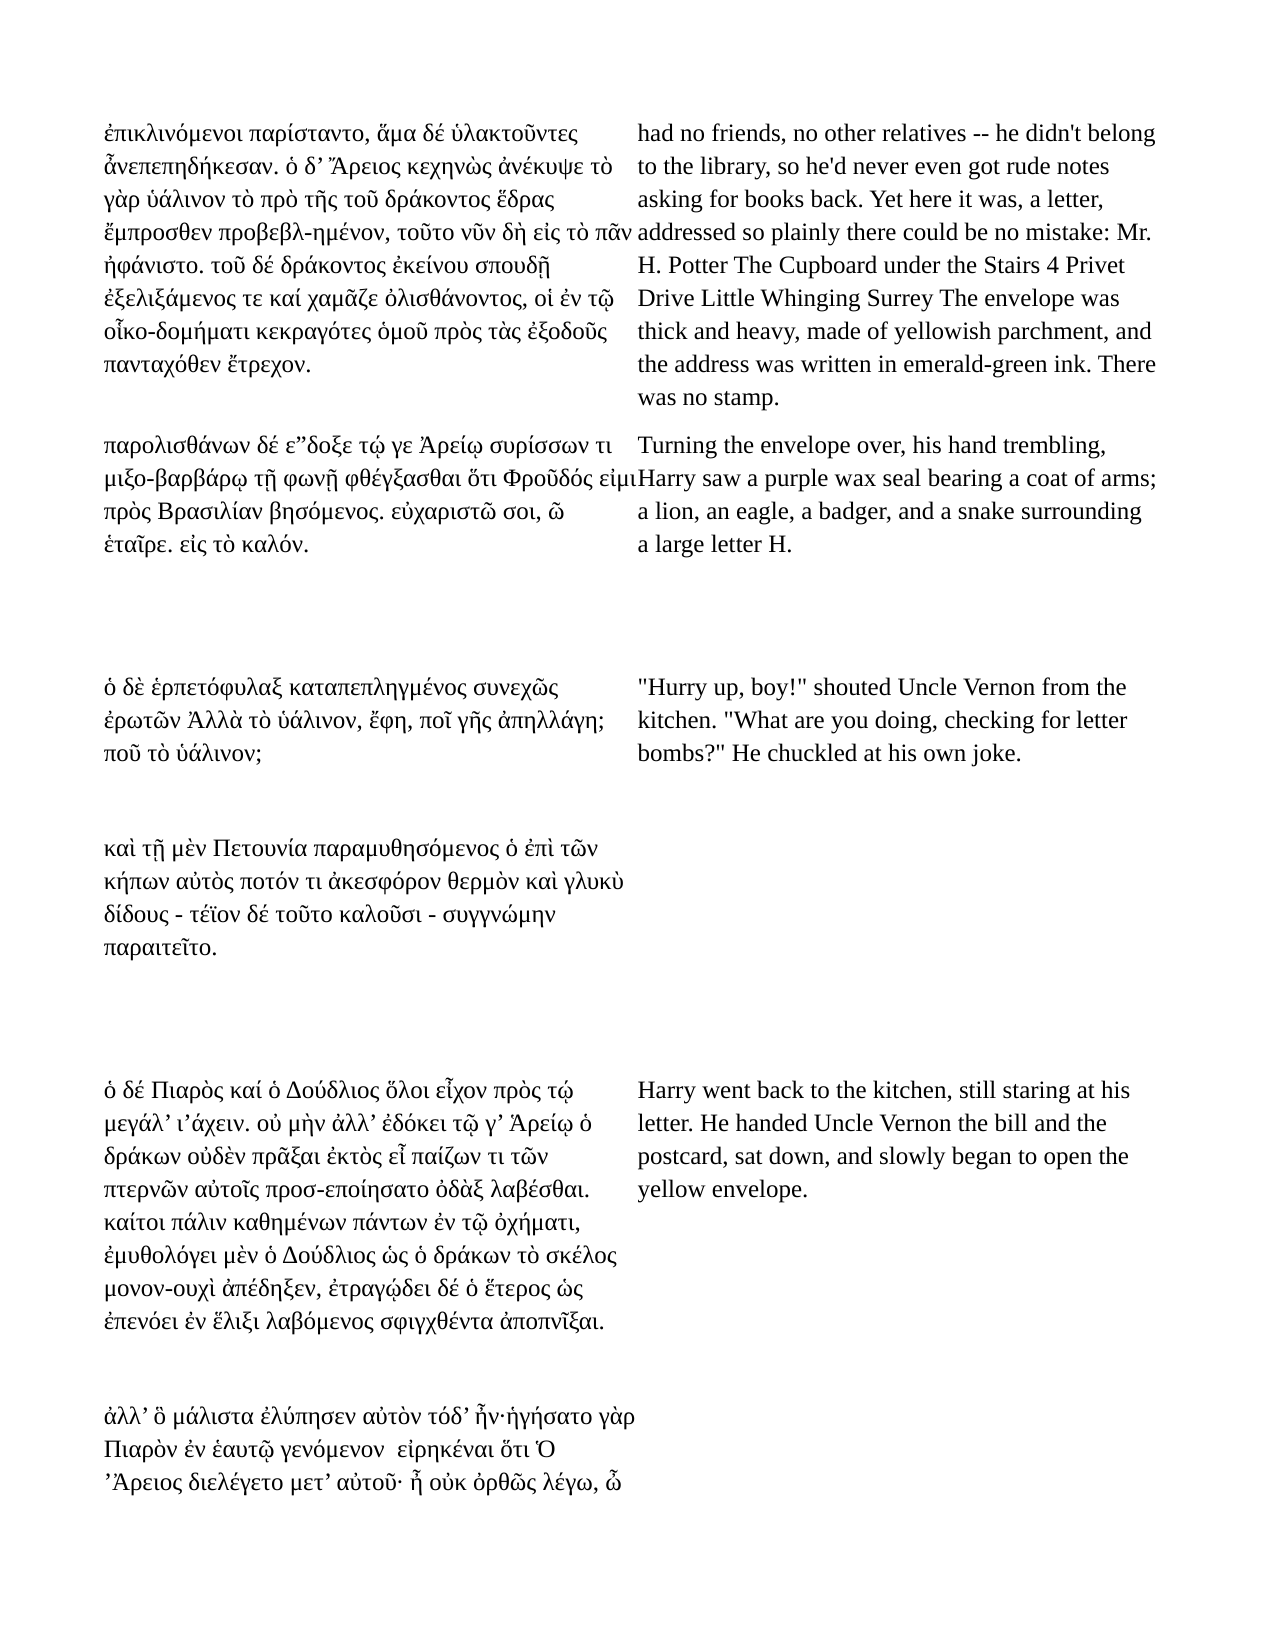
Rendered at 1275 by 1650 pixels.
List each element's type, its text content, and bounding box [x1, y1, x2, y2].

table_cell ὁ δέ Πιαρὸς καί ὁ Δούδλιος ὅλοι εἶχον πρὸς τῴ μεγάλ’ ι’άχειν. οὐ μὴν ἀλλ’ ἐδόκει τῷ γ’ Ἁρείῳ ὁ δράκων οὐδὲν πρᾶξαι ἐκτὸς εἶ παίζων τι τῶν πτερνῶν αὐτοῖς προσ-εποίησατο ὀδὰξ λαβέσθαι. καίτοι πάλιν καθημένων πάντων ἐν τῷ ὀχήματι, ἐμυθολόγει μὲν ὁ Δούδλιος ὡς ὁ δράκων τὸ σκέλος μονον-ουχὶ ἀπέδηξεν, ἐτραγῴδει δέ ὁ ἕτερος ὡς ἐπενόει ἐν ἕλιξι λαβόμενος σφιγχθέντα ἀποπνῖξαι. [104, 1075, 637, 1354]
table_cell [104, 1354, 637, 1401]
table_cell Turning the envelope over, his hand trembling, Harry saw a purple wax seal bearing a coat of arms; a lion, an eagle, a badger, and a snake surrounding a large letter H. [638, 430, 1157, 577]
table_cell [638, 1027, 1157, 1075]
table_cell [104, 980, 637, 1027]
table_cell [638, 577, 1157, 624]
table_cell Harry went back to the kitchen, still staring at his letter. He handed Uncle Vernon the bill and the postcard, sat down, and slowly began to open the yellow envelope. [638, 1075, 1157, 1354]
table_cell καὶ τῇ μὲν Πετουνία παραμυθησόμενος ὁ ἐπὶ τῶν κήπων αὐτὸς ποτόν τι ἀκεσφόρον θερμὸν καὶ γλυκὺ δίδους - τέϊον δέ τοῦτο καλοῦσι - συγγνώμην παραιτεῖτο. [104, 833, 637, 980]
table_cell παρολισθάνων δέ ε”δοξε τῴ γε Ἀρείῳ συρίσσων τι μιξο-βαρβάρῳ τῇ φωνῇ φθέγξασθαι ὅτι Φροῦδός εἰμι πρὸς Βρασιλίαν βησόμενος. εὐχαριστῶ σοι, ῶ ἑταῖρε. εἰς τὸ καλόν. [104, 430, 637, 577]
table_cell [638, 785, 1157, 833]
table_cell [104, 785, 637, 833]
table_cell ἀλλ’ ὃ μάλιστα ἐλύπησεν αὐτὸν τόδ’ ἦν·ἡγήσατο γὰρ Πιαρὸν ἐν ἑαυτῷ γενόμενον εἰρηκέναι ὅτι Ὁ ’Ἀρειος διελέγετο μετ’ αὐτοῦ· ἦ οὐκ ὀρθῶς λέγω, ὦ [104, 1401, 637, 1496]
table_cell ἐπικλινόμενοι παρίσταντο, ἅμα δέ ὑλακτοῦντες ἆνεπεπηδήκεσαν. ὁ δ’ Ἄρειος κεχηνὼς ἀνέκυψε τὸ γὰρ ὑάλινον τὸ πρὸ τῆς τοῦ δράκοντος ἕδρας ἔμπροσθεν προβεβλ-ημένον, τοῦτο νῦν δὴ εἰς τὸ πᾶν ἠφάνιστο. τοῦ δέ δράκοντος ἐκείνου σπουδῇ ἐξελιξάμενος τε καί χαμᾶζε ὀλισθάνοντος, οἱ ἐν τῷ οἷκο-δομήματι κεκραγότες ὁμοῦ πρὸς τὰς ἐξοδοῦς πανταχόθεν ἔτρεχον. [104, 118, 637, 430]
table_cell [638, 1354, 1157, 1401]
table_cell [638, 1401, 1157, 1496]
table_cell [638, 833, 1157, 980]
table_cell had no friends, no other relatives -- he didn't belong to the library, so he'd never even got rude notes asking for books back. Yet here it was, a letter, addressed so plainly there could be no mistake: Mr. H. Potter The Cupboard under the Stairs 4 Privet Drive Little Whinging Surrey The envelope was thick and heavy, made of yellowish parchment, and the address was written in emerald-green ink. There was no stamp. [638, 118, 1157, 430]
table_cell [104, 577, 637, 624]
table_cell [638, 624, 1157, 672]
table_cell [104, 1027, 637, 1075]
table_cell "Hurry up, boy!" shouted Uncle Vernon from the kitchen. "What are you doing, checking for letter bombs?" He chuckled at his own joke. [638, 672, 1157, 785]
table_cell ὁ δὲ ἑρπετόφυλαξ καταπεπληγμένος συνεχῶς ἐρωτῶν Ἀλλὰ τὸ ὑάλινον, ἔφη, ποῖ γῆς ἀπηλλάγη; ποῦ τὸ ὑάλινον; [104, 672, 637, 785]
table_cell [104, 624, 637, 672]
table_cell [638, 980, 1157, 1027]
